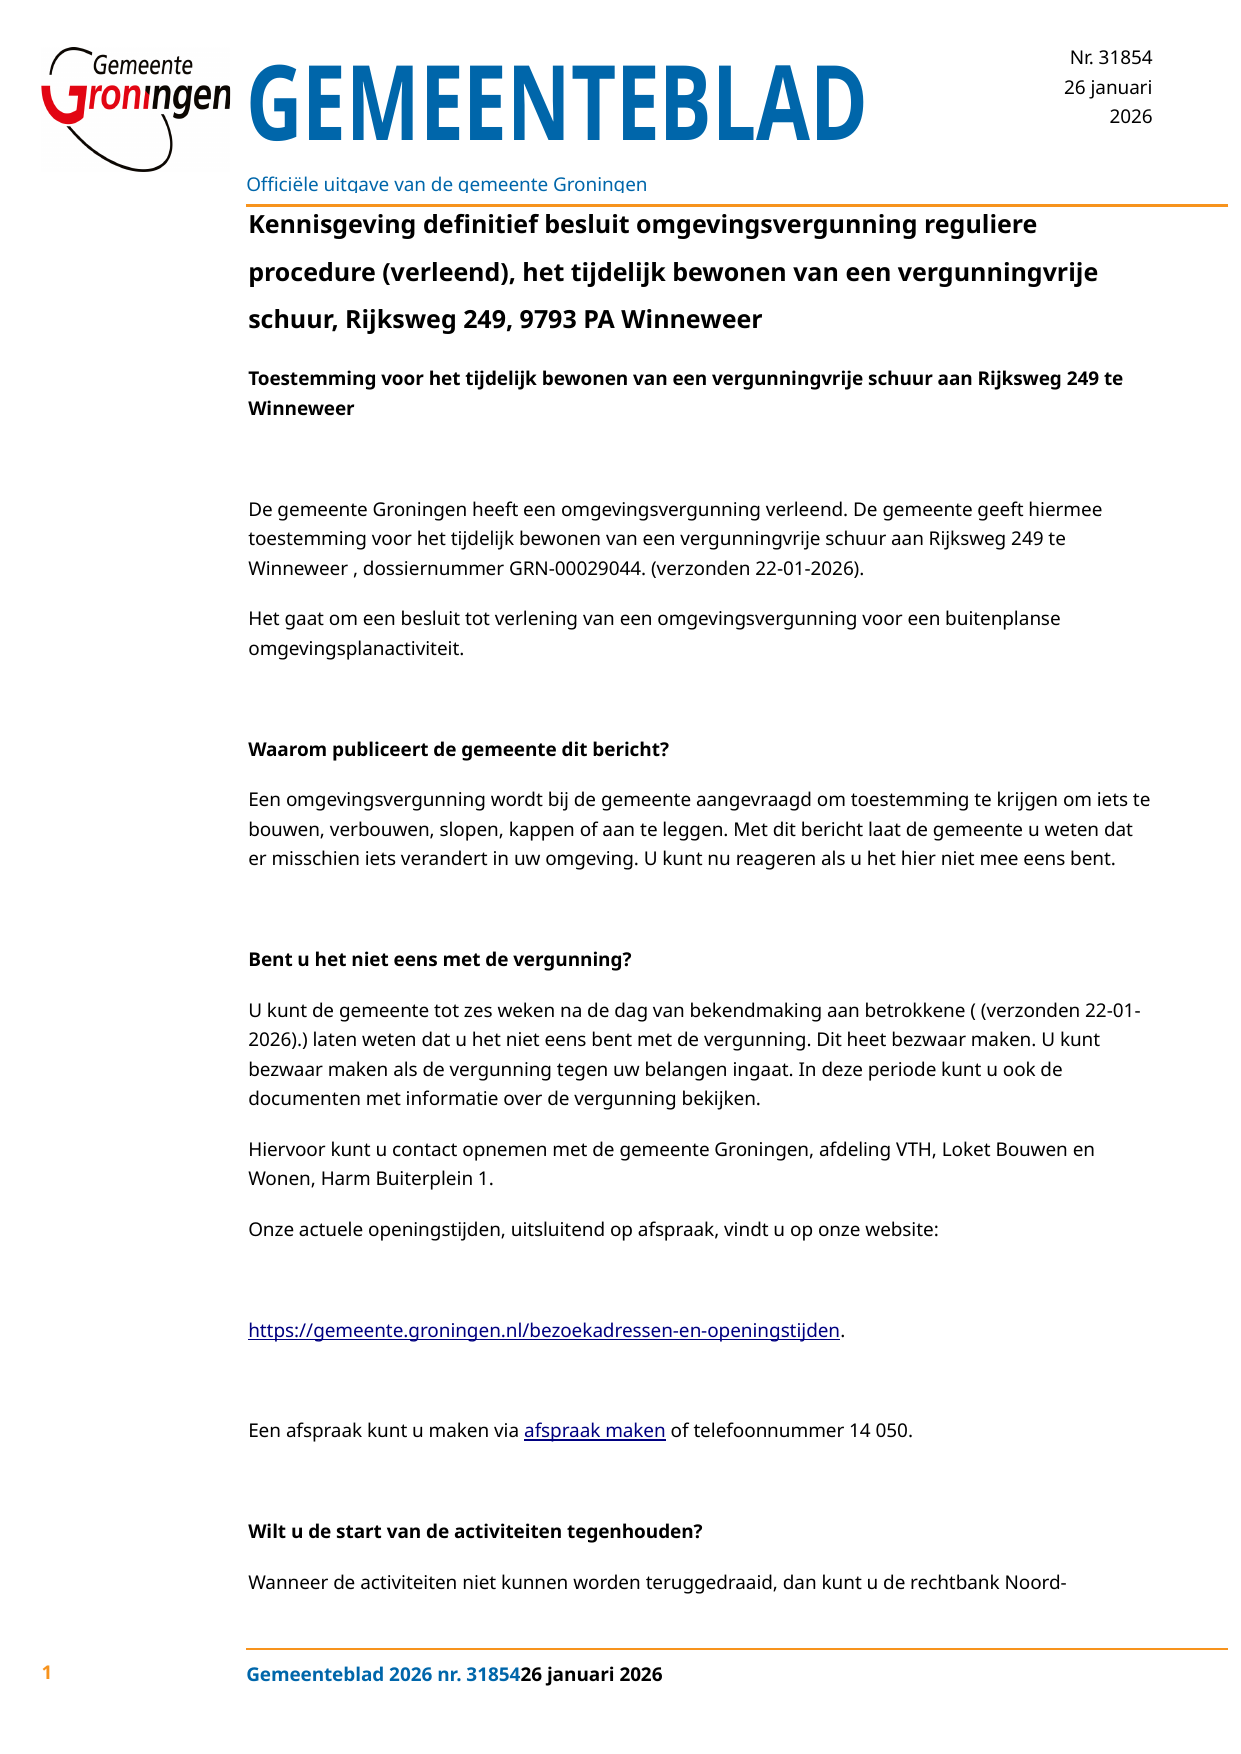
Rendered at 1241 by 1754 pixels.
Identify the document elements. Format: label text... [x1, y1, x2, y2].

text Een omgevingsvergunning wordt bij de gemeente aangevraagd om toestemming te krijgen om iets te bouwen, verbouwen, slopen, kappen of aan te leggen. Met dit bericht laat de gemeente u weten dat er misschien iets verandert in uw omgeving. U kunt nu reageren als u het hier niet mee eens bent. [248, 786, 1152, 871]
text Bent u het niet eens met de vergunning? [248, 946, 1152, 972]
text Een afspraak kunt u maken via afspraak maken of telefoonnummer 14 050. [248, 1418, 1152, 1443]
text Wilt u de start van de activiteiten tegenhouden? [248, 1518, 1152, 1544]
text U kunt de gemeente tot zes weken na de dag van bekendmaking aan betrokkene ( (verzonden 22-01-2026).) laten weten dat u het niet eens bent met de vergunning. Dit heet bezwaar maken. U kunt bezwaar maken als de vergunning tegen uw belangen ingaat. In deze periode kunt u ook de documenten met informatie over de vergunning bekijken. [248, 997, 1152, 1111]
text Waarom publiceert de gemeente dit bericht? [248, 736, 1152, 762]
picture [41, 47, 231, 172]
text Kennisgeving definitief besluit omgevingsvergunning reguliere procedure (verleend), het tijdelijk bewonen van een vergunningvrije schuur, Rijksweg 249, 9793 PA Winneweer [248, 207, 1152, 336]
text Hiervoor kunt u contact opnemen met de gemeente Groningen, afdeling VTH, Loket Bouwen en Wonen, Harm Buiterplein 1. [248, 1136, 1152, 1191]
text Wanneer de activiteiten niet kunnen worden teruggedraaid, dan kunt u de rechtbank Noord- [248, 1569, 1152, 1594]
text Toestemming voor het tijdelijk bewonen van een vergunningvrije schuur aan Rijksweg 249 te Winneweer [248, 366, 1152, 421]
text De gemeente Groningen heeft een omgevingsvergunning verleend. De gemeente geeft hiermee toestemming voor het tijdelijk bewonen van een vergunningvrije schuur aan Rijksweg 249 te Winneweer , dossiernummer GRN-00029044. (verzonden 22-01-2026). [248, 496, 1152, 581]
text Onze actuele openingstijden, uitsluitend op afspraak, vindt u op onze website: [248, 1216, 1152, 1242]
text https://gemeente.groningen.nl/bezoekadressen-en-openingstijden. [248, 1317, 1152, 1342]
text Het gaat om een besluit tot verlening van een omgevingsvergunning voor een buitenplanse omgevingsplanactiviteit. [248, 606, 1152, 661]
